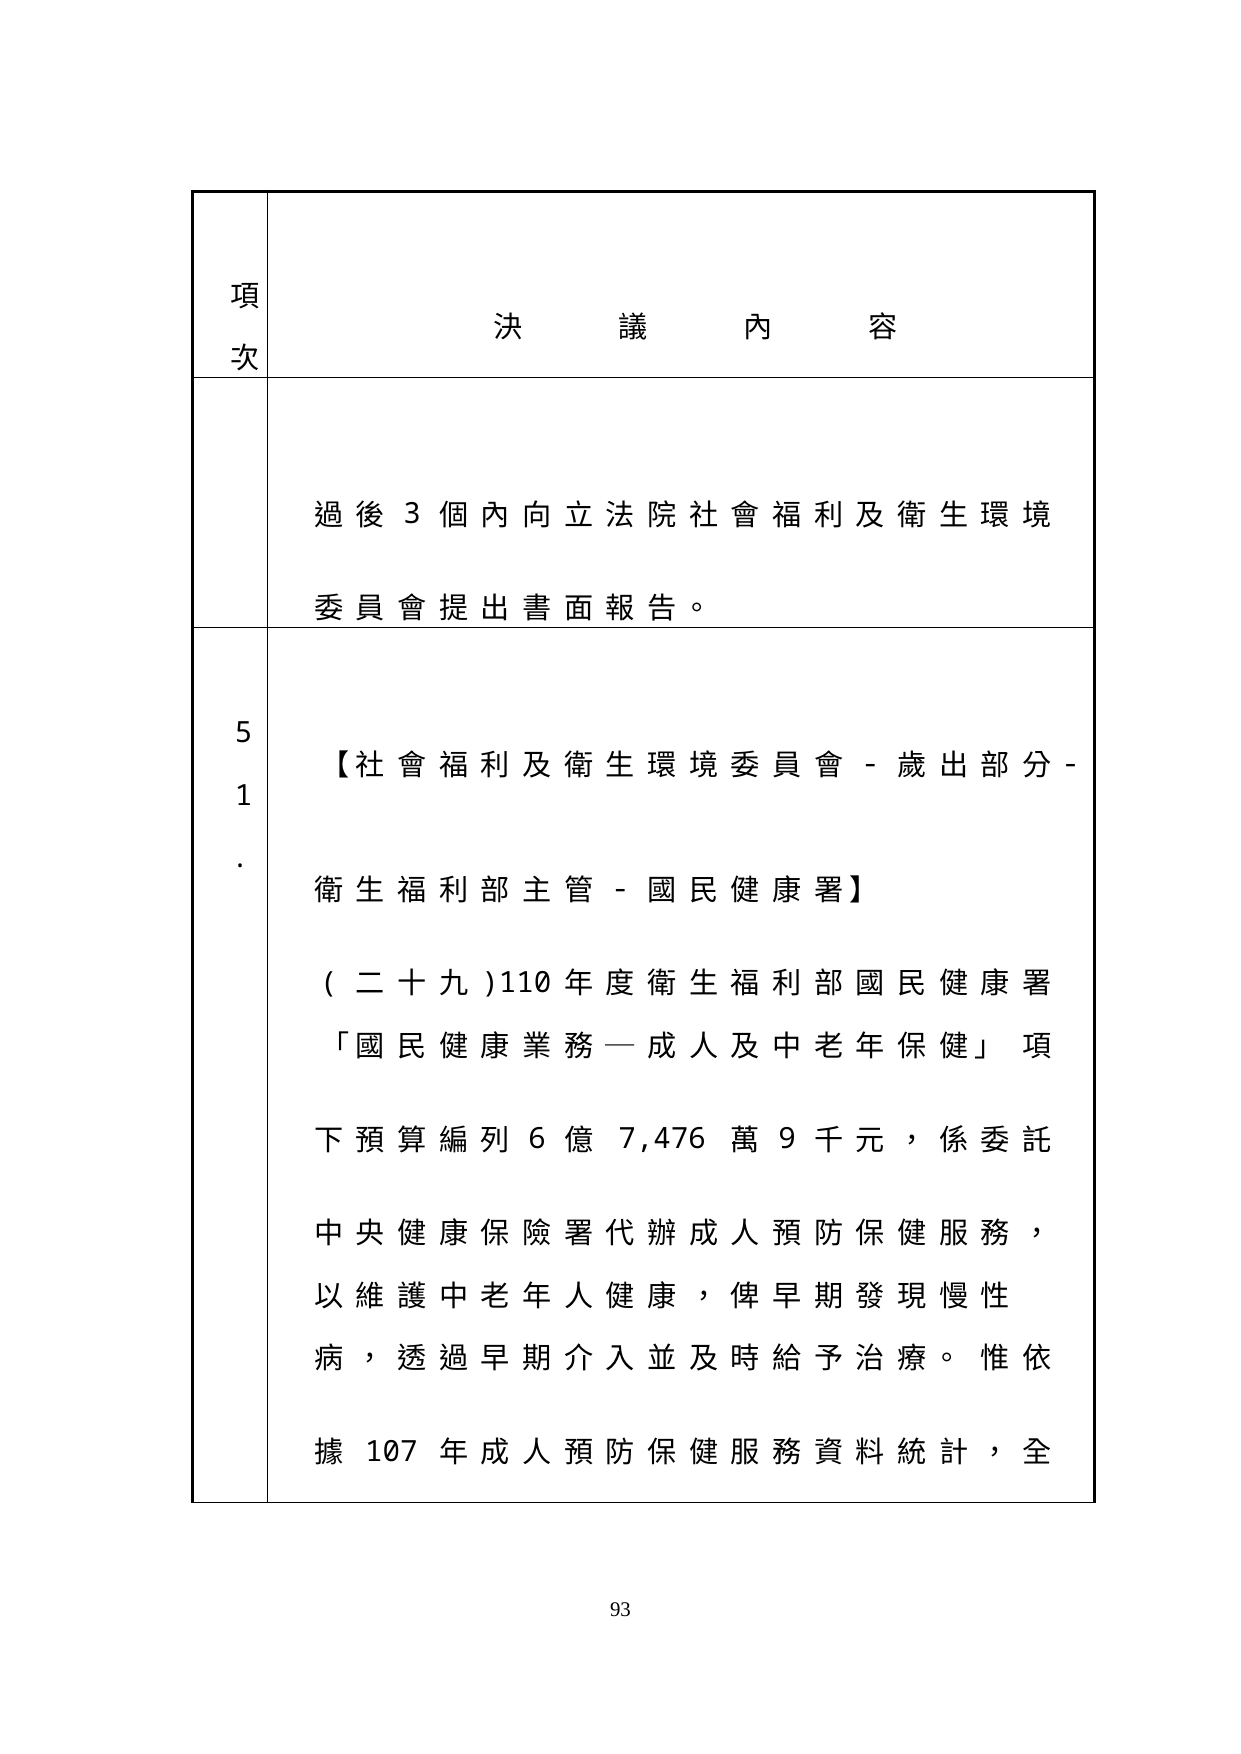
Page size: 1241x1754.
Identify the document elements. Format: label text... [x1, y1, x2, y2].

table_cell 51. [194, 628, 267, 1502]
table_cell 【社會福利及衛生環境委員會-歲出部分-衛生福利部主管-國民健康署】 (二十九)110年度衛生福利部國民健康署「國民健康業務─成人及中老年保健」項下預算編列6億7,476萬9千元，係委託中央健康保險署代辦成人預防保健服務，以維護中老年人健康，俾早期發現慢性病，透過早期介入並及時給予治療。惟依據107年成人預防保健服務資料統計，全 [268, 628, 1093, 1502]
table_header 決 議 內 容 [268, 193, 1093, 377]
table_header 項次 [194, 193, 267, 377]
table_cell [194, 378, 267, 627]
table_cell 過後3個內向立法院社會福利及衛生環境委員會提出書面報告。 [268, 378, 1093, 627]
